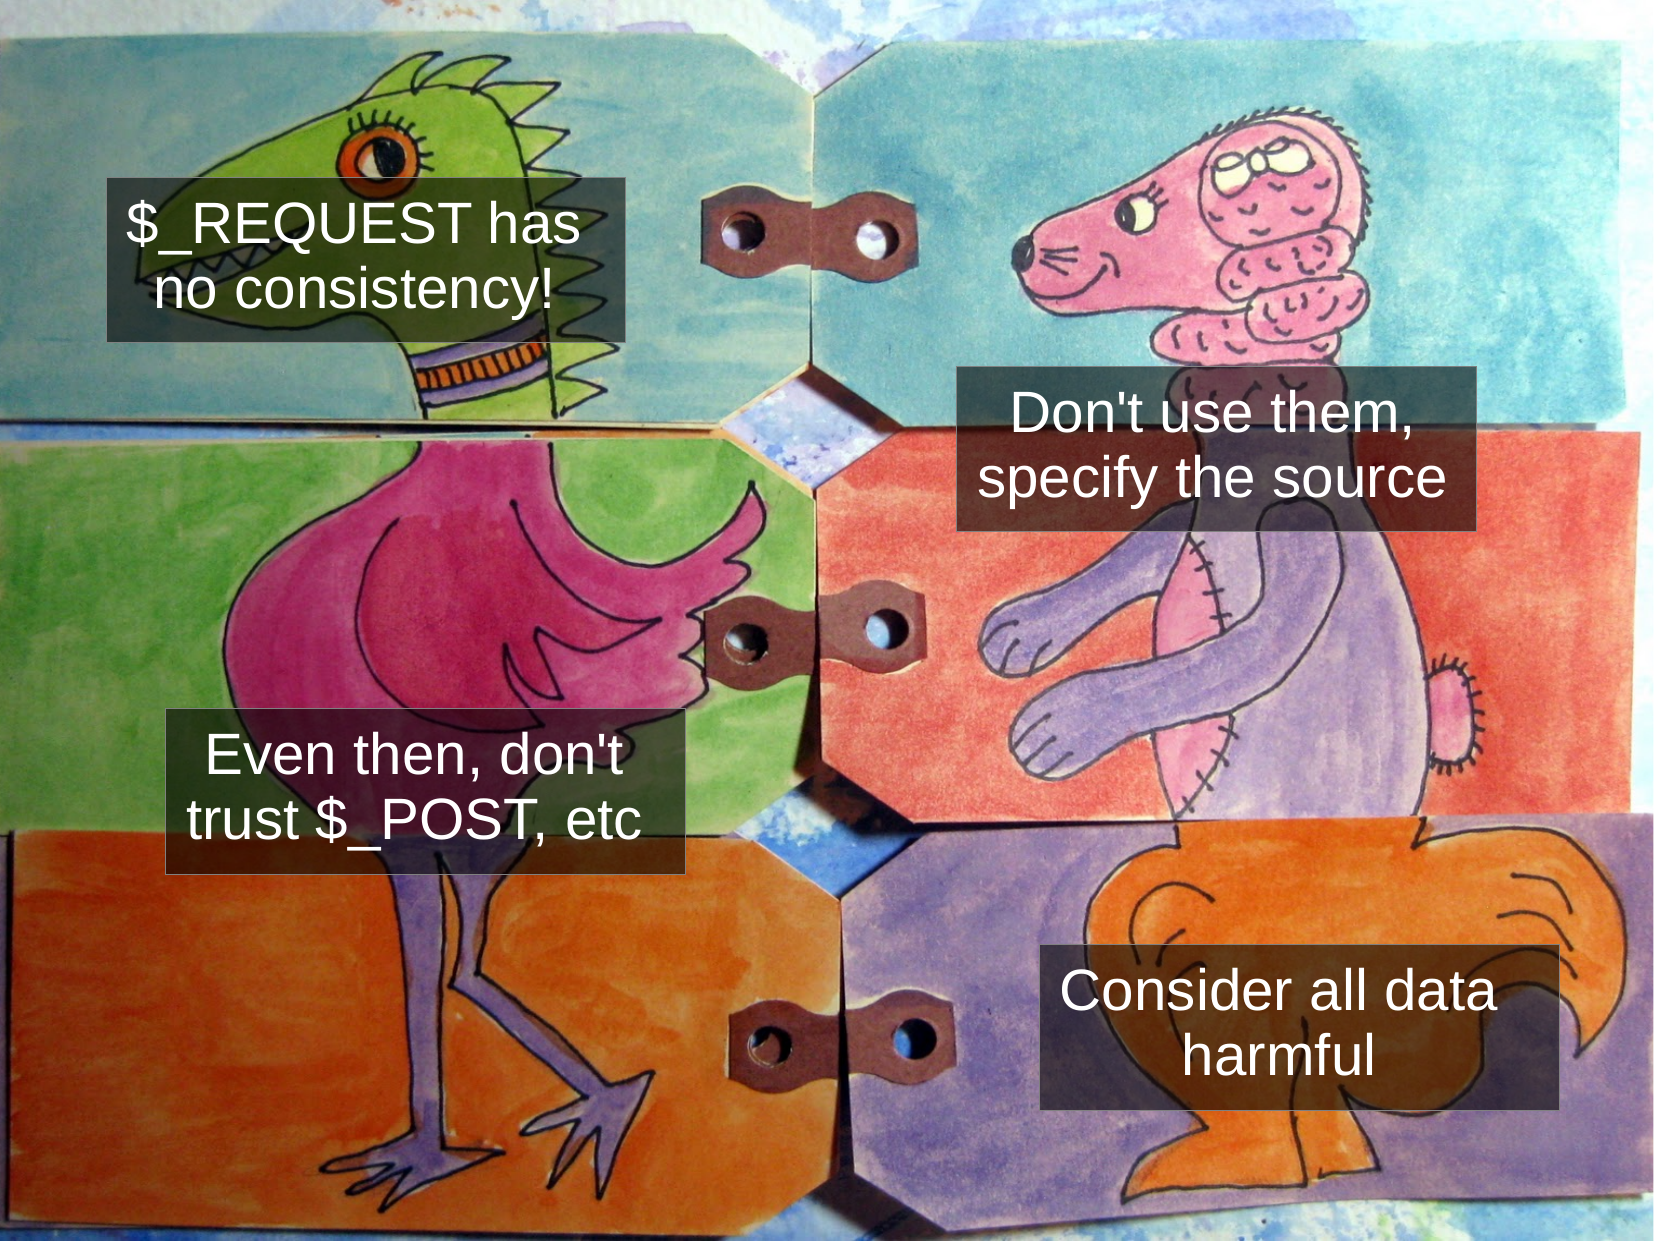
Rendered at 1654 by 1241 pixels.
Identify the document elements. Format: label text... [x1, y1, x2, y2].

text_box [165, 708, 686, 875]
text_box Don't use them, specify the source [962, 372, 1471, 529]
text_box Consider all data harmful [1045, 950, 1554, 1108]
text_box [1039, 944, 1560, 1111]
text_box [106, 177, 626, 343]
text_box $_REQUEST has no consistency! [112, 183, 621, 340]
text_box [956, 366, 1477, 532]
text_box Even then, don't trust $_POST, etc [171, 714, 680, 871]
picture [0, 0, 1654, 1241]
